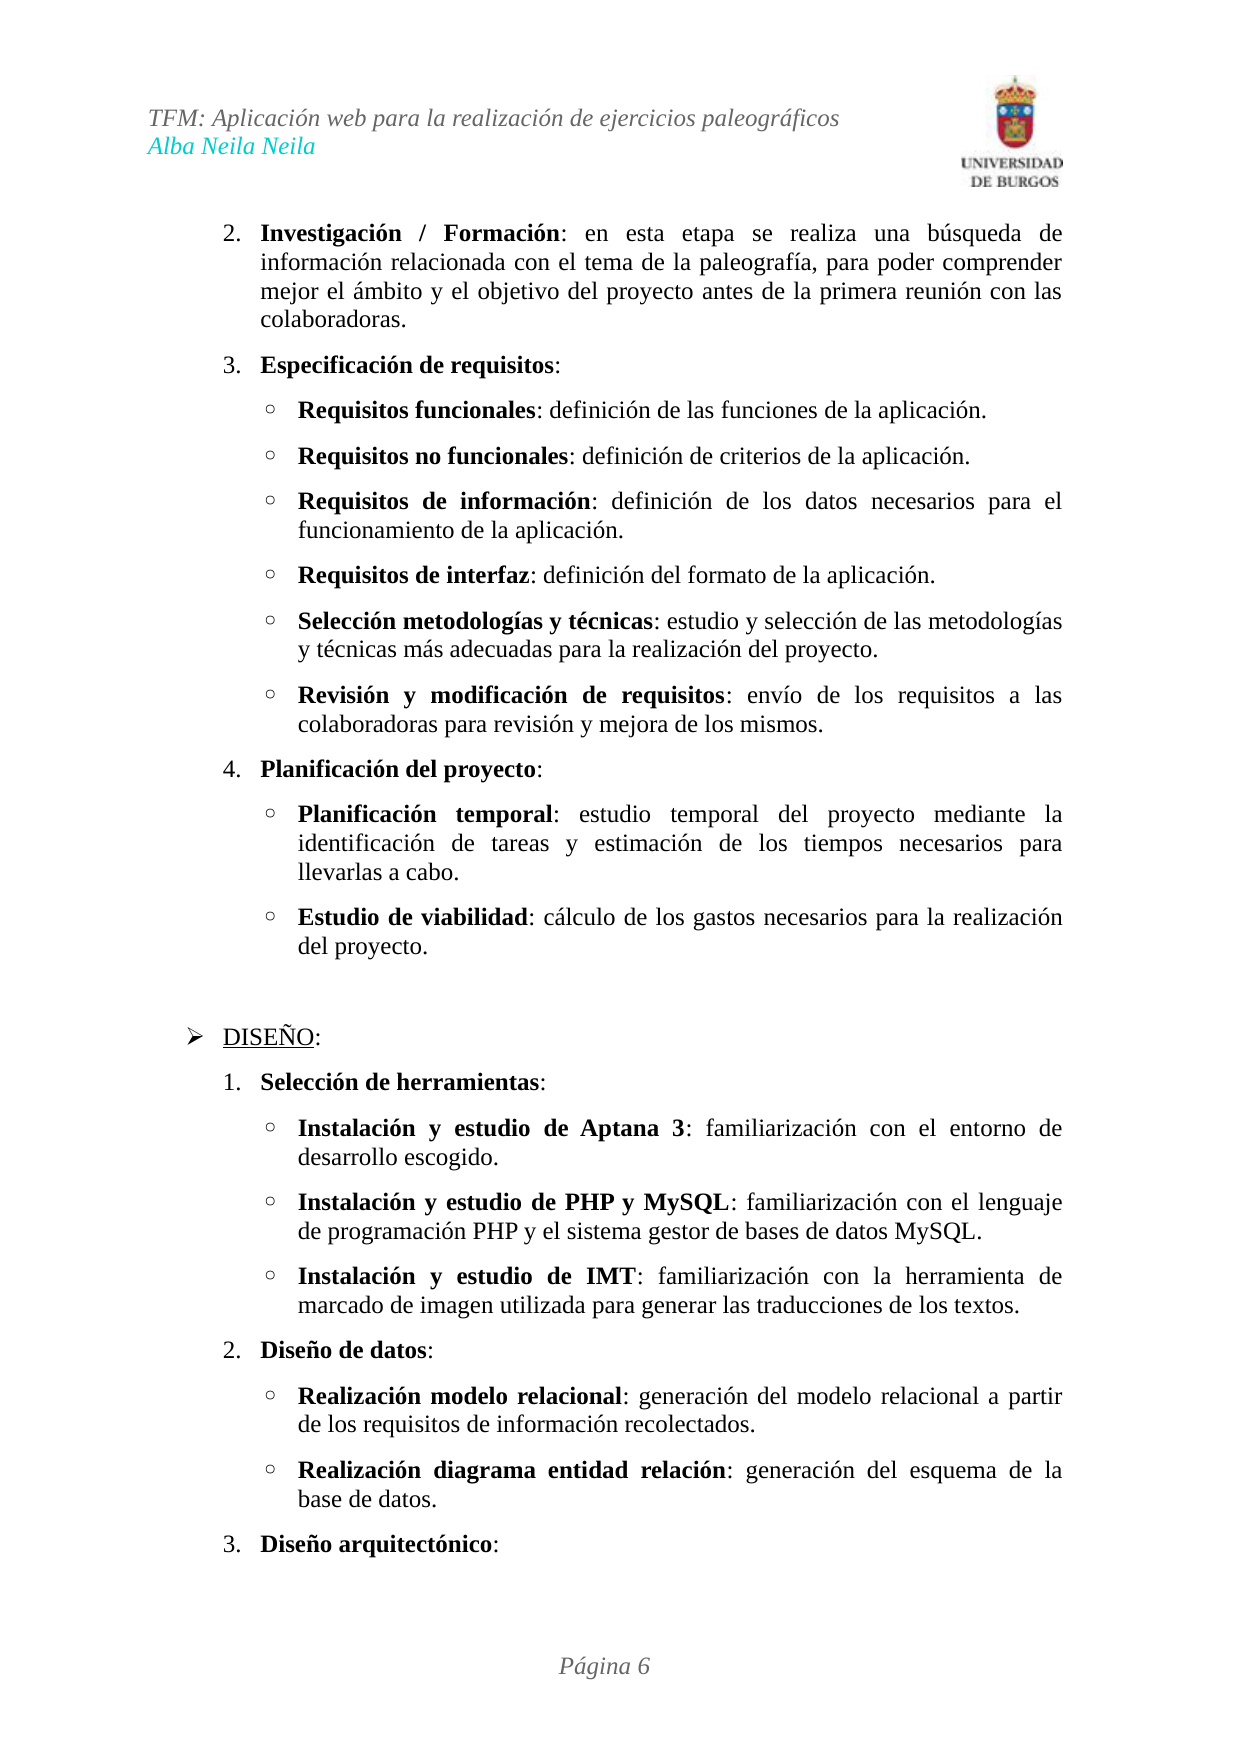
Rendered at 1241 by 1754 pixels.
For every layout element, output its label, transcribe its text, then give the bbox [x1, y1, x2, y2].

list Realización diagrama entidad relación: generación del esquema de la base de datos. [260, 1455, 1063, 1512]
list Realización modelo relacional: generación del modelo relacional a partir de los requisitos de información recolectados. [260, 1381, 1063, 1438]
list Revisión y modificación de requisitos: envío de los requisitos a las colaboradoras para revisión y mejora de los mismos. [260, 680, 1063, 737]
list Selección metodologías y técnicas: estudio y selección de las metodologías y técnicas más adecuadas para la realización del proyecto. [260, 606, 1063, 663]
list Requisitos de interfaz: definición del formato de la aplicación. [260, 560, 1063, 589]
list Especificación de requisitos: [223, 350, 1063, 379]
list Requisitos no funcionales: definición de criterios de la aplicación. [260, 441, 1063, 469]
list Planificación del proyecto: [223, 754, 1063, 783]
list Diseño arquitectónico: [223, 1529, 1063, 1558]
list Instalación y estudio de Aptana 3: familiarización con el entorno de desarrollo escogido. [260, 1113, 1063, 1170]
list Instalación y estudio de PHP y MySQL: familiarización con el lenguaje de programación PHP y el sistema gestor de bases de datos MySQL. [260, 1187, 1063, 1244]
list Requisitos de información: definición de los datos necesarios para el funcionamiento de la aplicación. [260, 486, 1063, 544]
list Instalación y estudio de IMT: familiarización con la herramienta de marcado de imagen utilizada para generar las traducciones de los textos. [260, 1261, 1063, 1319]
list Investigación / Formación: en esta etapa se realiza una búsqueda de información relacionada con el tema de la paleografía, para poder comprender mejor el ámbito y el objetivo del proyecto antes de la primera reunión con las colaboradoras. [223, 218, 1063, 333]
list DISEÑO: [185, 1022, 1063, 1051]
picture [961, 75, 1063, 187]
list Diseño de datos: [223, 1335, 1063, 1364]
list Estudio de viabilidad: cálculo de los gastos necesarios para la realización del proyecto. [260, 902, 1063, 960]
list Requisitos funcionales: definición de las funciones de la aplicación. [260, 395, 1063, 424]
list Planificación temporal: estudio temporal del proyecto mediante la identificación de tareas y estimación de los tiempos necesarios para llevarlas a cabo. [260, 799, 1063, 886]
list Selección de herramientas: [223, 1067, 1063, 1096]
